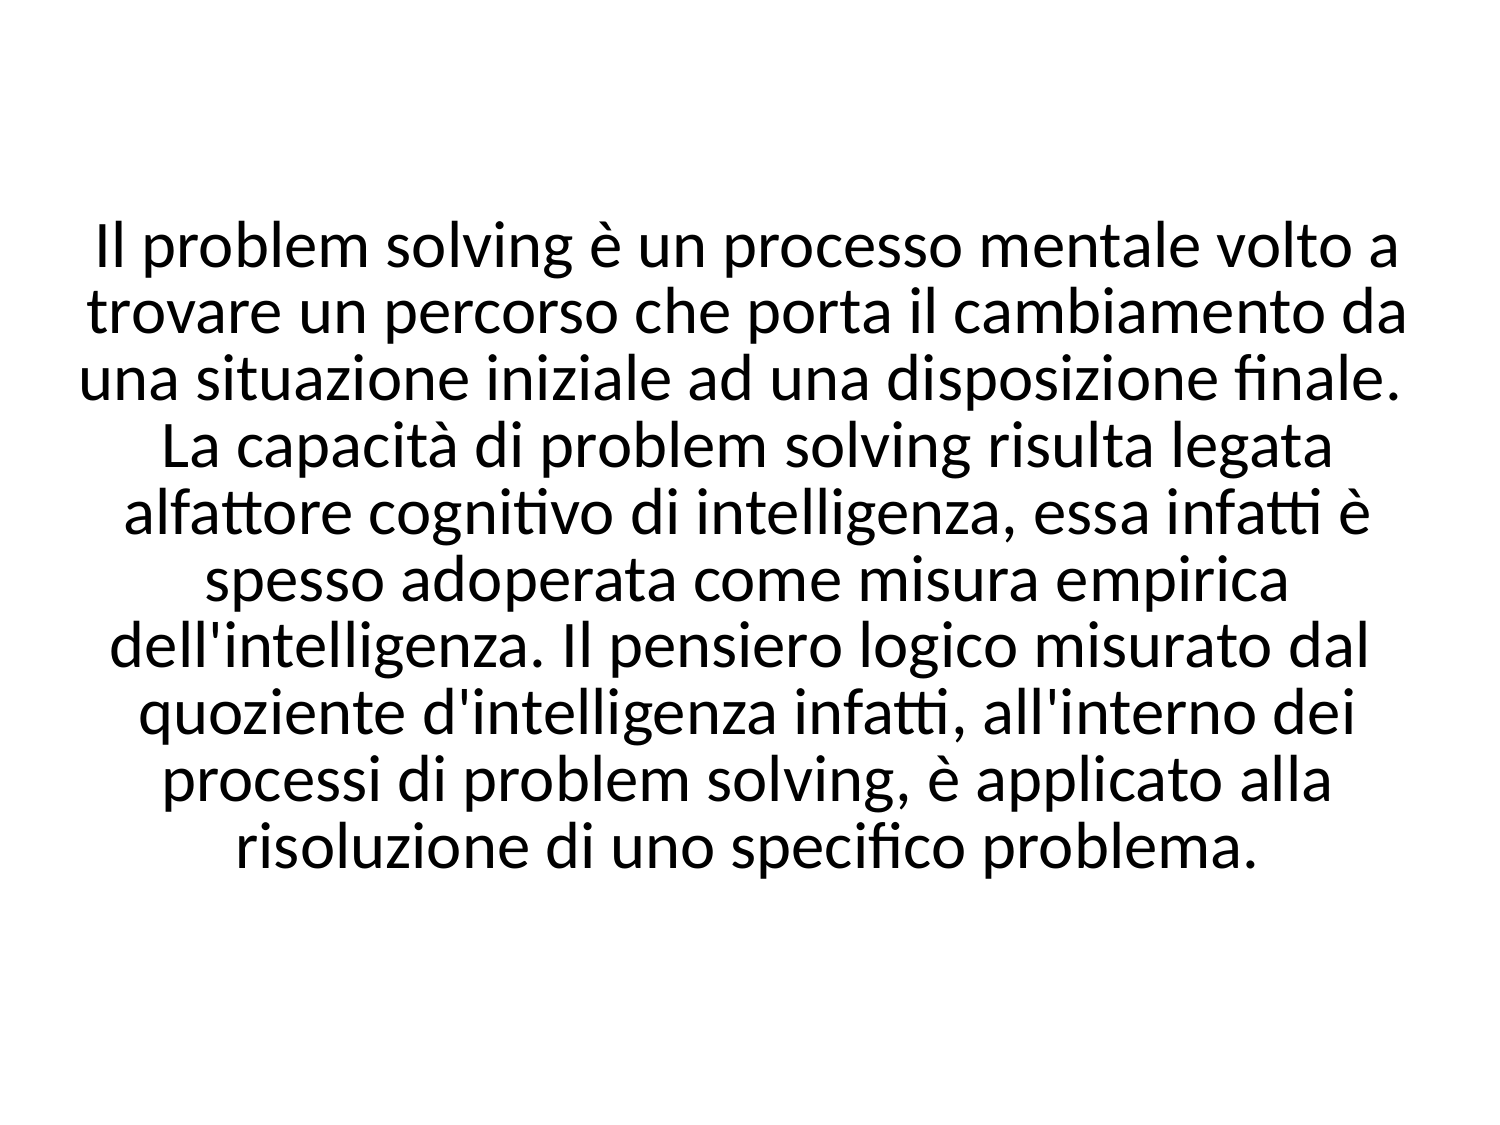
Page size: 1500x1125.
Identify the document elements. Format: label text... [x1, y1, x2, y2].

title Il problem solving è un processo mentale volto a trovare un percorso che porta il cambiamento da una situazione iniziale ad una disposizione finale. La capacità di problem solving risulta legata alfattore cognitivo di intelligenza, essa infatti è spesso adoperata come misura empirica dell'intelligenza. Il pensiero logico misurato dal quoziente d'intelligenza infatti, all'interno dei processi di problem solving, è applicato alla risoluzione di uno specifico problema. [70, 143, 1426, 959]
